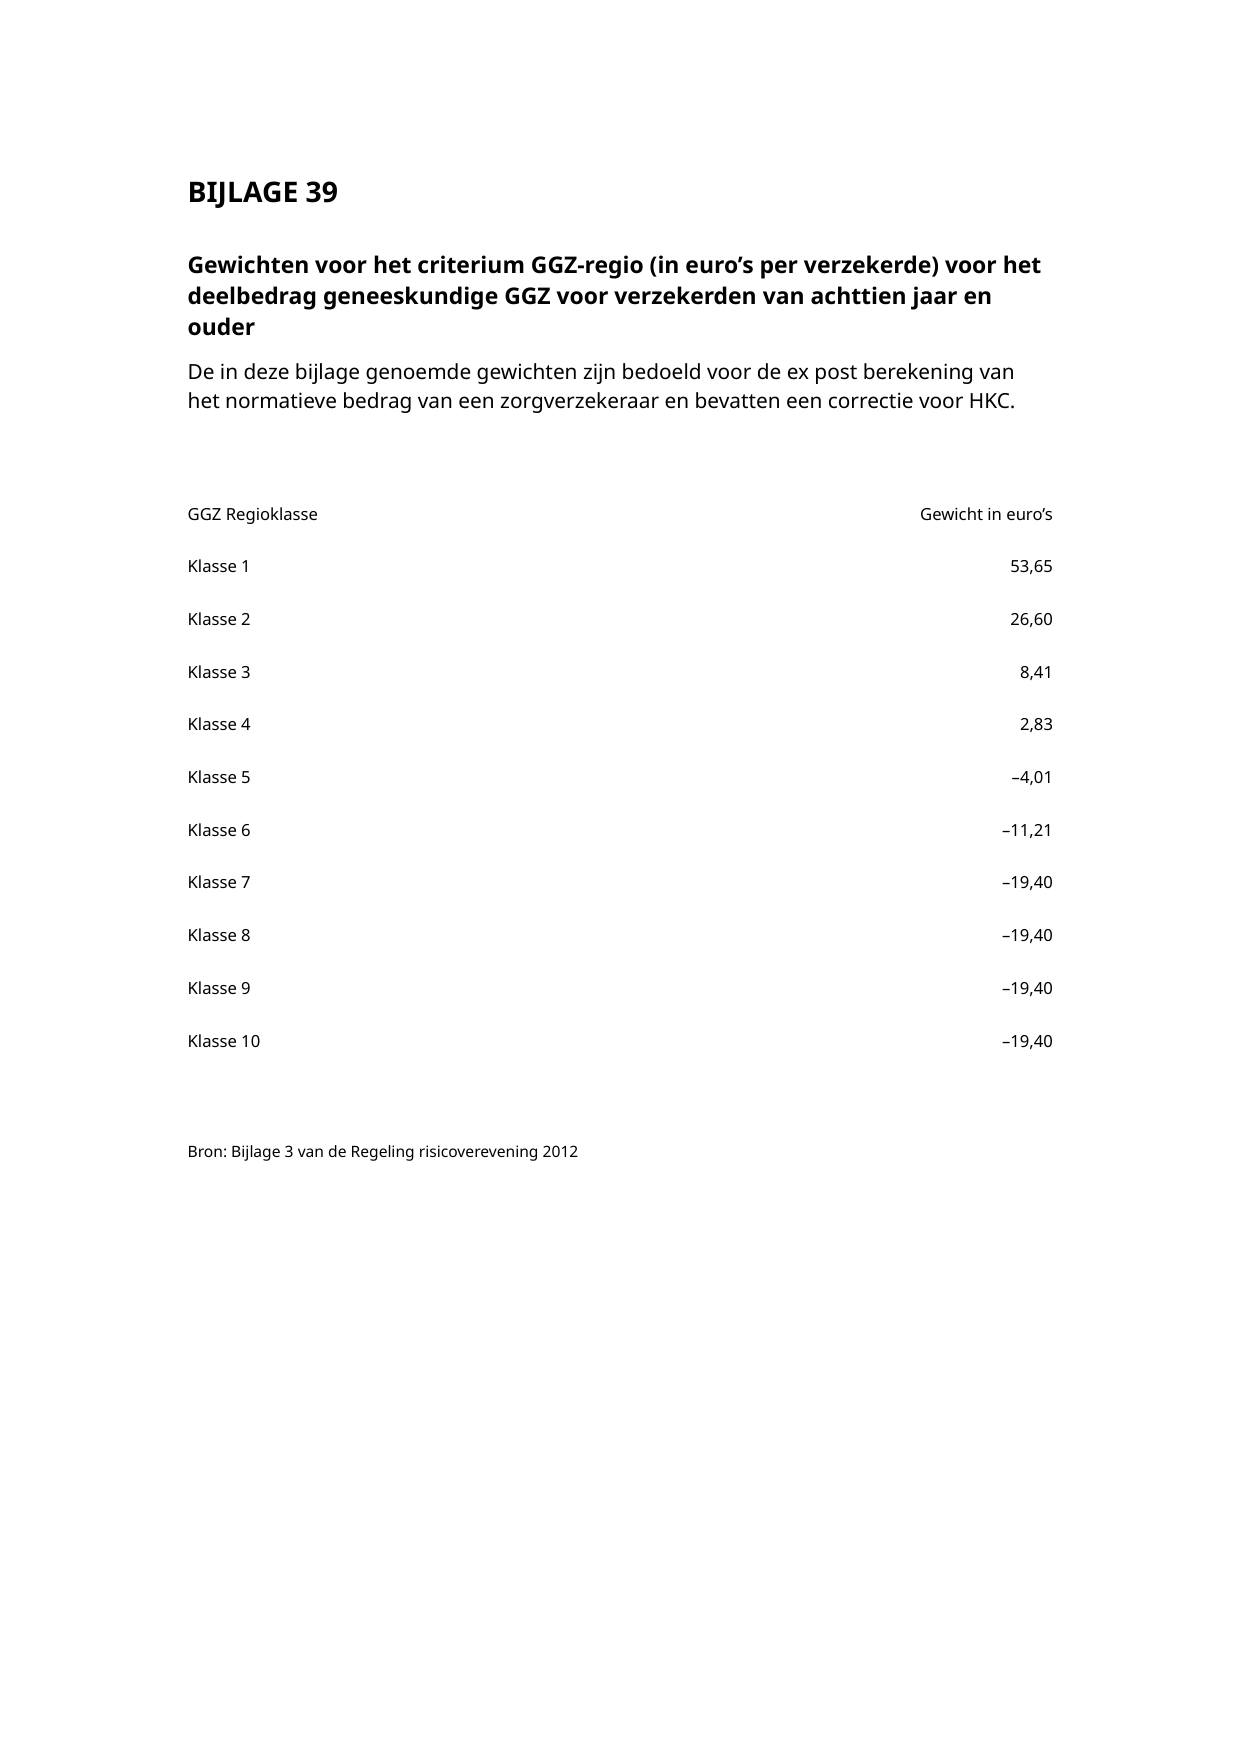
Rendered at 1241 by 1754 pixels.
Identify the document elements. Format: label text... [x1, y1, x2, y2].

table_cell Klasse 8 [188, 924, 620, 977]
table_cell –19,40 [620, 871, 1053, 924]
subtitle Gewichten voor het criterium GGZ-regio (in euro’s per verzekerde) voor het deelbedrag geneeskundige GGZ voor verzekerden van achttien jaar en ouder [187, 249, 1053, 342]
table_cell –19,40 [620, 1029, 1053, 1082]
table_cell Klasse 2 [188, 608, 620, 660]
table_cell –4,01 [620, 766, 1053, 818]
table_cell Klasse 10 [188, 1029, 620, 1082]
table_cell 2,83 [620, 713, 1053, 766]
text De in deze bijlage genoemde gewichten zijn bedoeld voor de ex post berekening van het normatieve bedrag van een zorgverzekeraar en bevatten een correctie voor HKC. [187, 357, 1053, 414]
table_header Gewicht in euro’s [620, 502, 1053, 555]
table_cell 53,65 [620, 555, 1053, 608]
table_cell Klasse 4 [188, 713, 620, 766]
table_cell –19,40 [620, 977, 1053, 1029]
table_cell 8,41 [620, 660, 1053, 713]
table_cell –11,21 [620, 819, 1053, 871]
table_cell Klasse 6 [188, 819, 620, 871]
table_cell Klasse 5 [188, 766, 620, 818]
table_cell Klasse 1 [188, 555, 620, 608]
table_header GGZ Regioklasse [188, 502, 620, 555]
table_cell Klasse 7 [188, 871, 620, 924]
text Bron: Bijlage 3 van de Regeling risicoverevening 2012 [187, 1140, 1053, 1162]
table_cell –19,40 [620, 924, 1053, 977]
subtitle BIJLAGE 39 [187, 172, 1053, 211]
table_cell Klasse 3 [188, 660, 620, 713]
table_cell 26,60 [620, 608, 1053, 660]
table_cell Klasse 9 [188, 977, 620, 1029]
